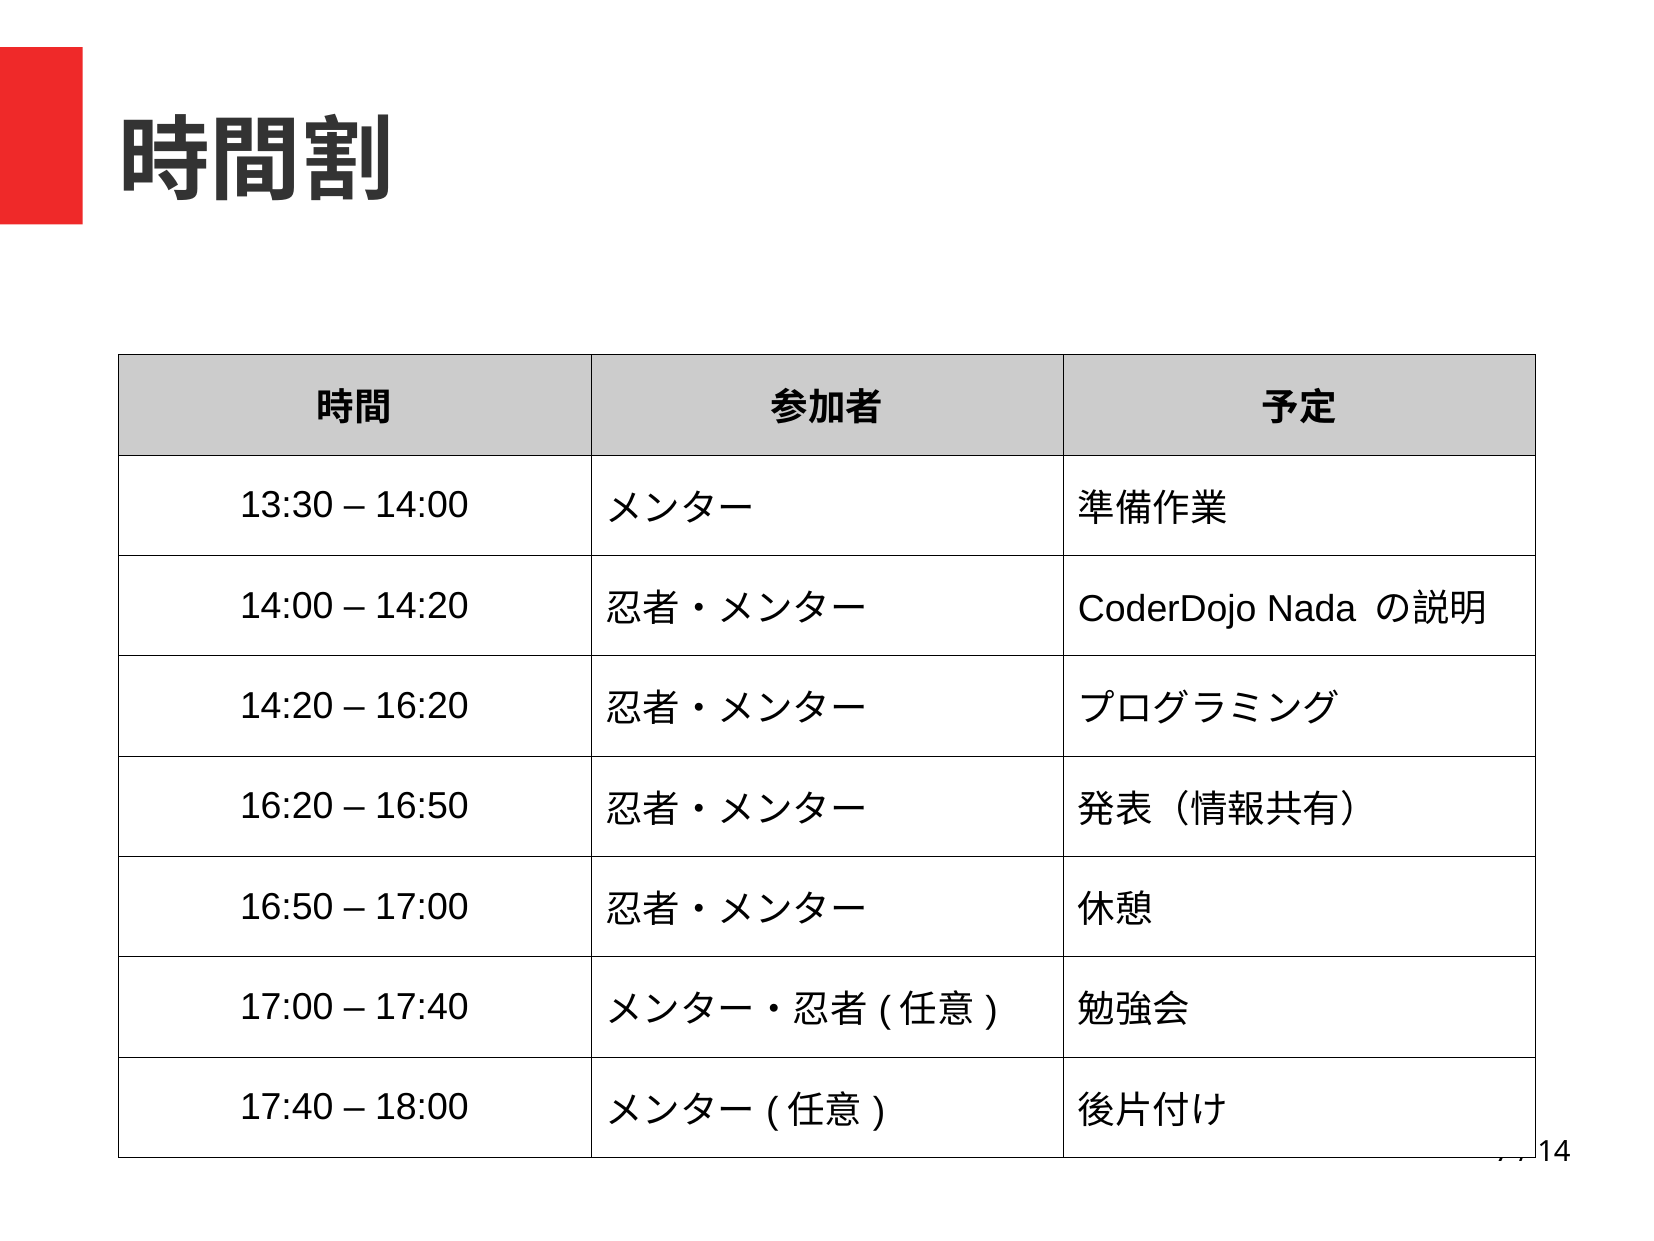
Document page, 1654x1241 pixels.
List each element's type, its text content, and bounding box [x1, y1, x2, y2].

table_cell メンター・忍者(任意) [592, 957, 1063, 1057]
table_cell 14:20 – 16:20 [119, 656, 591, 756]
table_cell 忍者・メンター [592, 757, 1063, 856]
table_cell 14:00 – 14:20 [119, 556, 591, 655]
table_cell 忍者・メンター [592, 656, 1063, 756]
table_header 時間 [119, 355, 591, 455]
table_header 予定 [1064, 355, 1535, 455]
title 時間割 [118, 49, 1571, 257]
table_cell 17:00 – 17:40 [119, 957, 591, 1057]
table_cell 休憩 [1064, 857, 1535, 956]
table_cell CoderDojo Nada の説明 [1064, 556, 1535, 655]
table_cell メンター [592, 456, 1063, 555]
table_cell 16:20 – 16:50 [119, 757, 591, 856]
table_cell メンター(任意) [592, 1058, 1063, 1157]
table_cell 17:40 – 18:00 [119, 1058, 591, 1157]
table_cell 発表（情報共有） [1064, 757, 1535, 856]
table_cell 13:30 – 14:00 [119, 456, 591, 555]
table_cell 勉強会 [1064, 957, 1535, 1057]
table_header 参加者 [592, 355, 1063, 455]
table_cell 準備作業 [1064, 456, 1535, 555]
table_cell 16:50 – 17:00 [119, 857, 591, 956]
table_cell 忍者・メンター [592, 556, 1063, 655]
table_cell プログラミング [1064, 656, 1535, 756]
table_cell 忍者・メンター [592, 857, 1063, 956]
table_cell 後片付け [1064, 1058, 1535, 1157]
